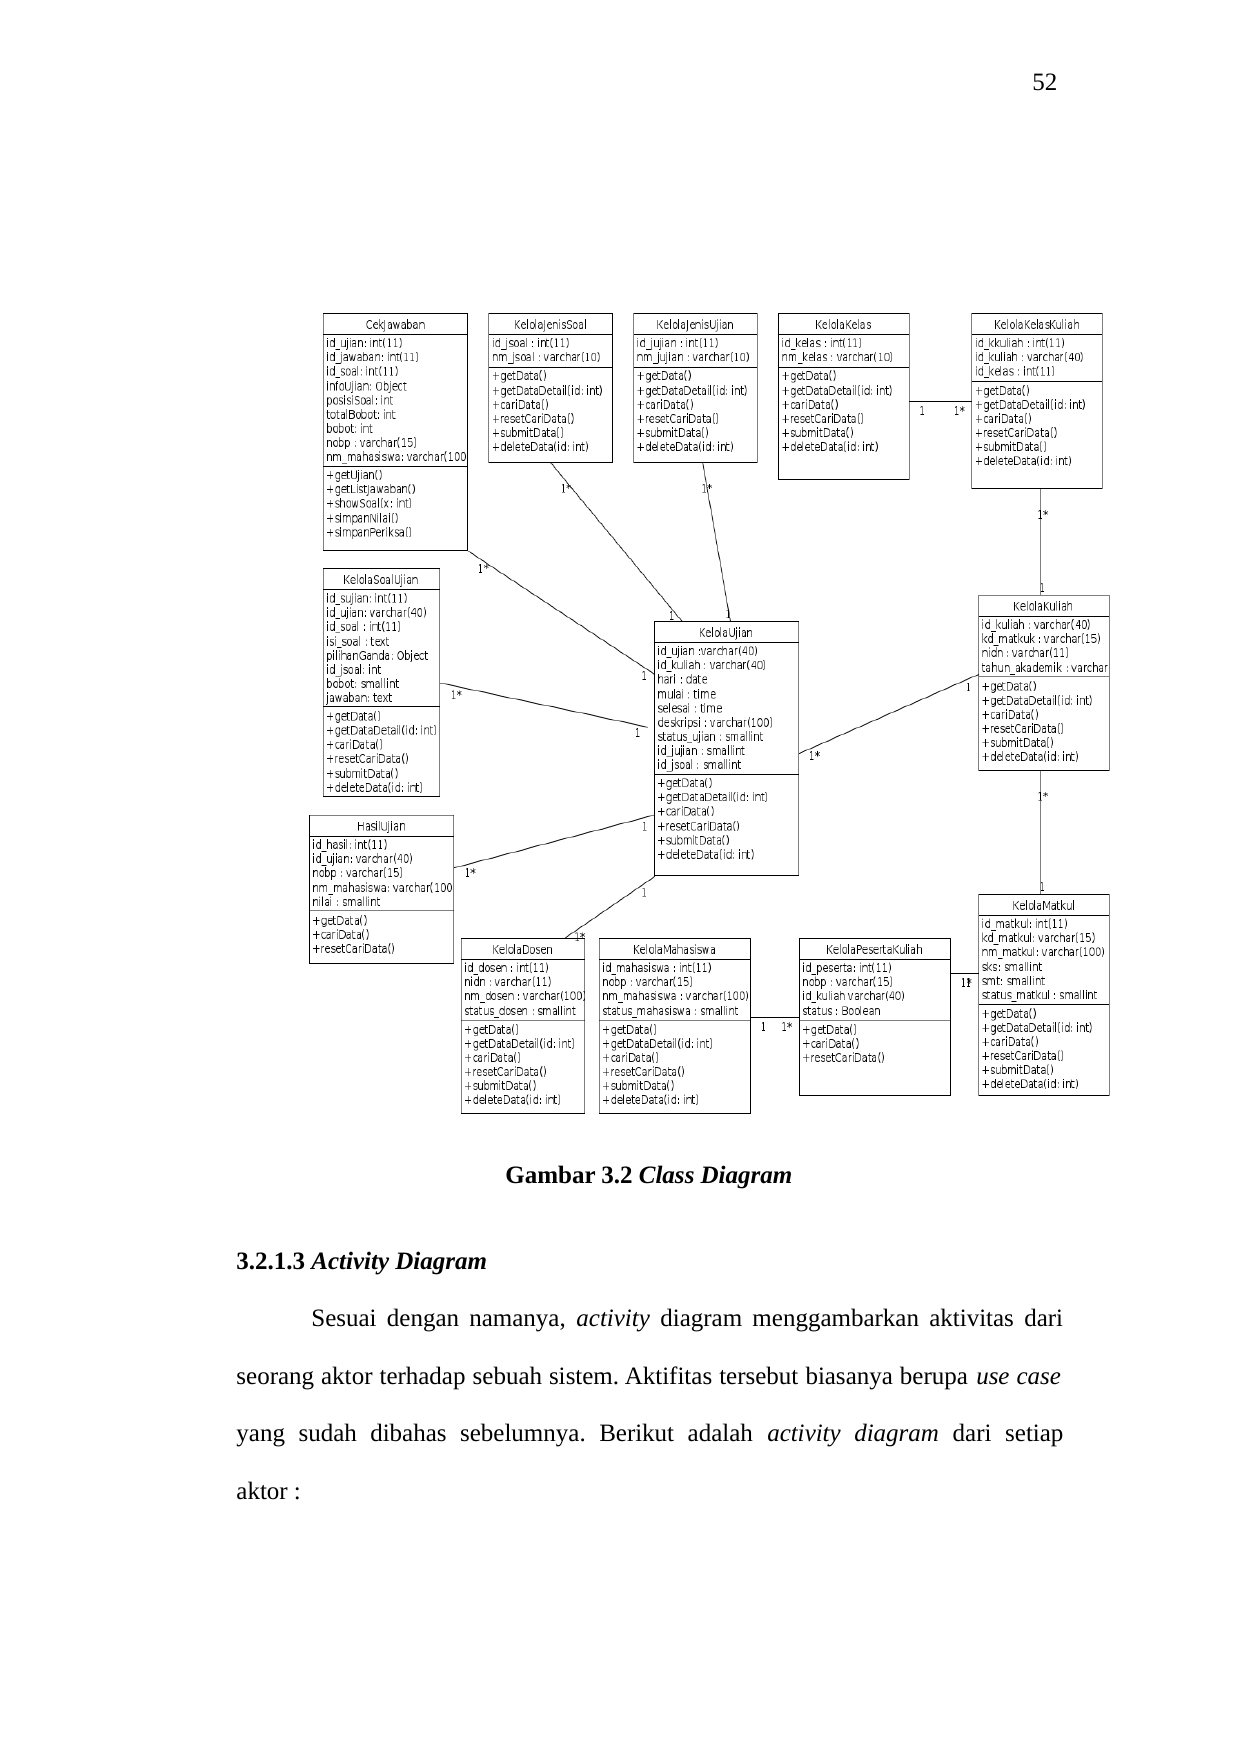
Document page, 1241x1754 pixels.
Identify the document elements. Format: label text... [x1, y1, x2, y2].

picture [295, 295, 1123, 1131]
text Gambar 3.2 Class Diagram [236, 1160, 1063, 1188]
subtitle 3.2.1.3 Activity Diagram [236, 1246, 1063, 1275]
text Sesuai dengan namanya, activity diagram menggambarkan aktivitas dari seorang aktor terhadap sebuah sistem. Aktifitas tersebut biasanya berupa use case yang sudah dibahas sebelumnya. Berikut adalah activity diagram dari setiap aktor : [236, 1303, 1063, 1505]
